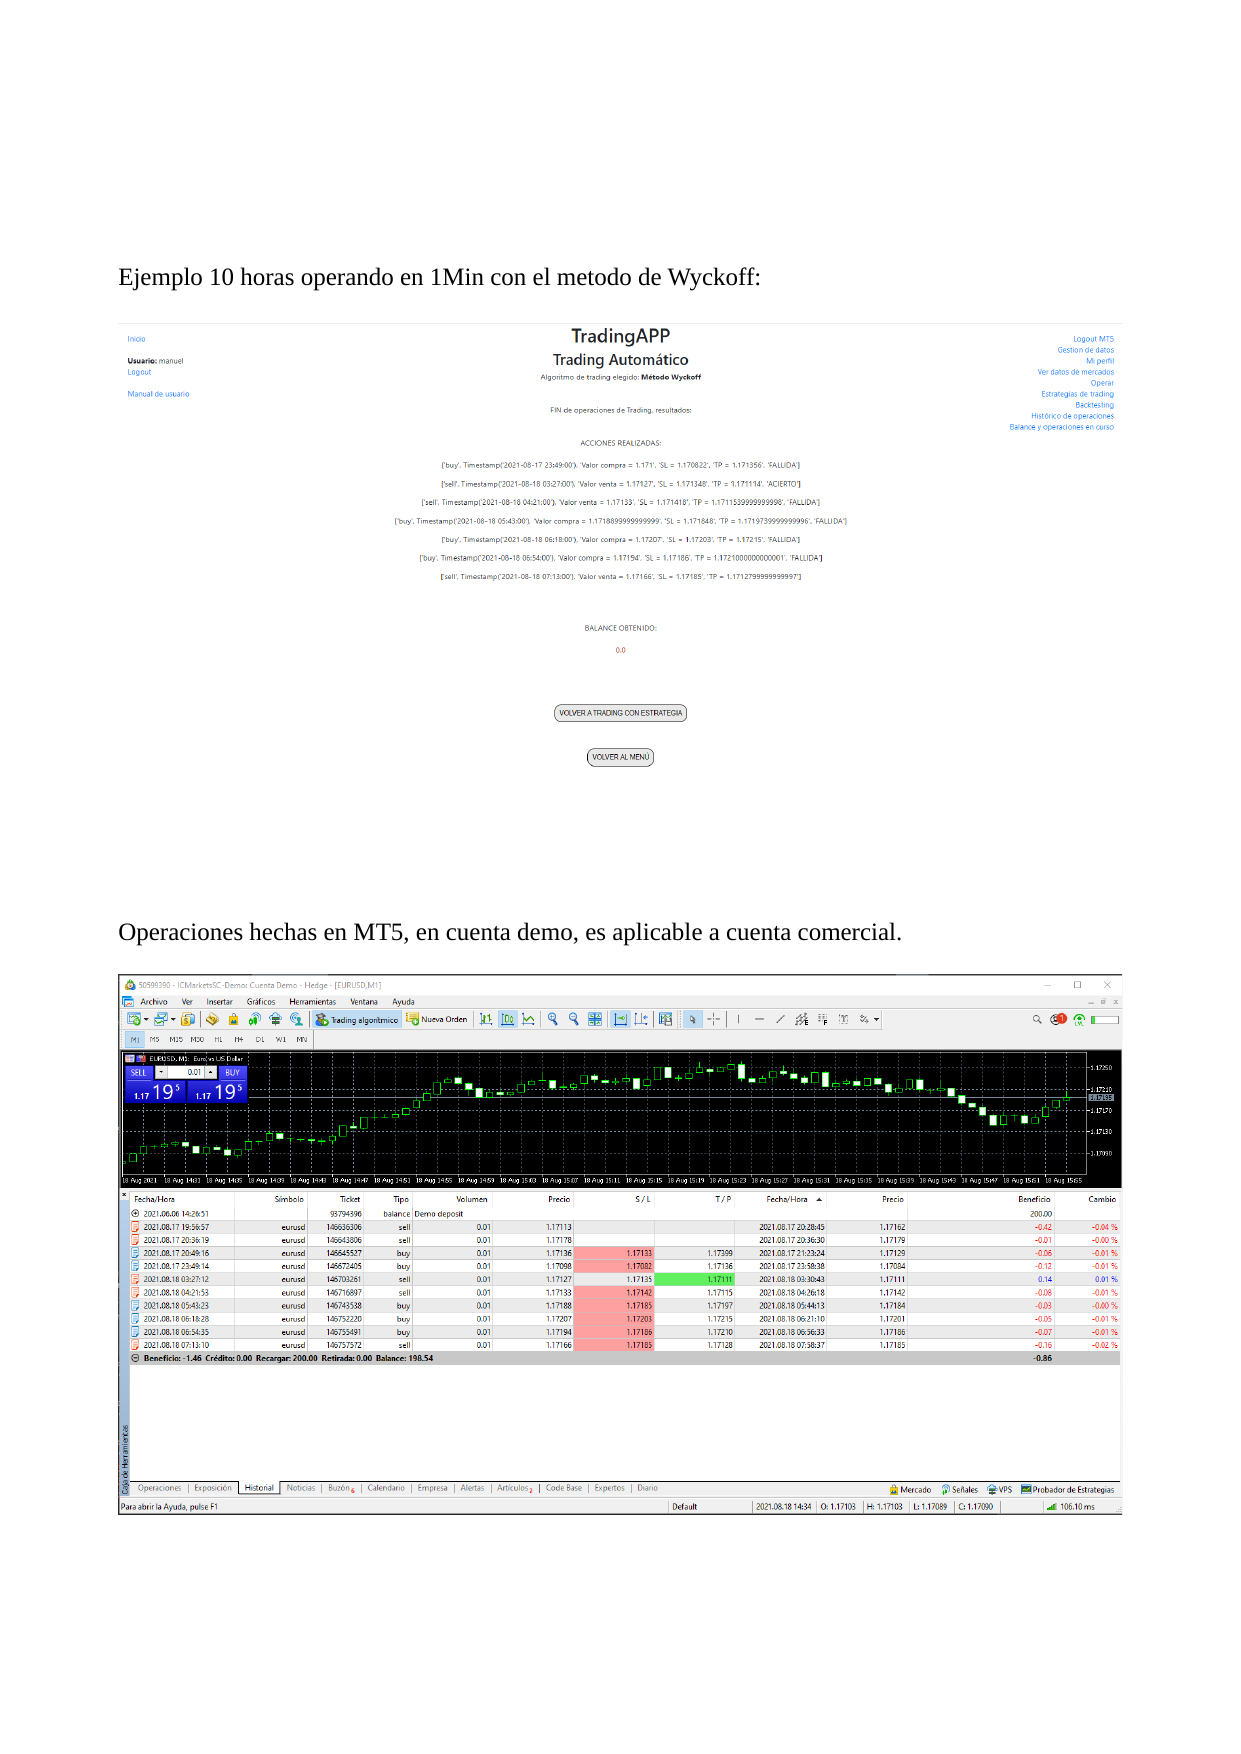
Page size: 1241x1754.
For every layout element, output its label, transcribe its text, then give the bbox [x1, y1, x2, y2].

picture [118, 323, 1123, 831]
text Operaciones hechas en MT5, en cuenta demo, es aplicable a cuenta comercial. [118, 917, 1122, 946]
picture [118, 974, 1123, 1515]
text Ejemplo 10 horas operando en 1Min con el metodo de Wyckoff: [118, 262, 1122, 291]
